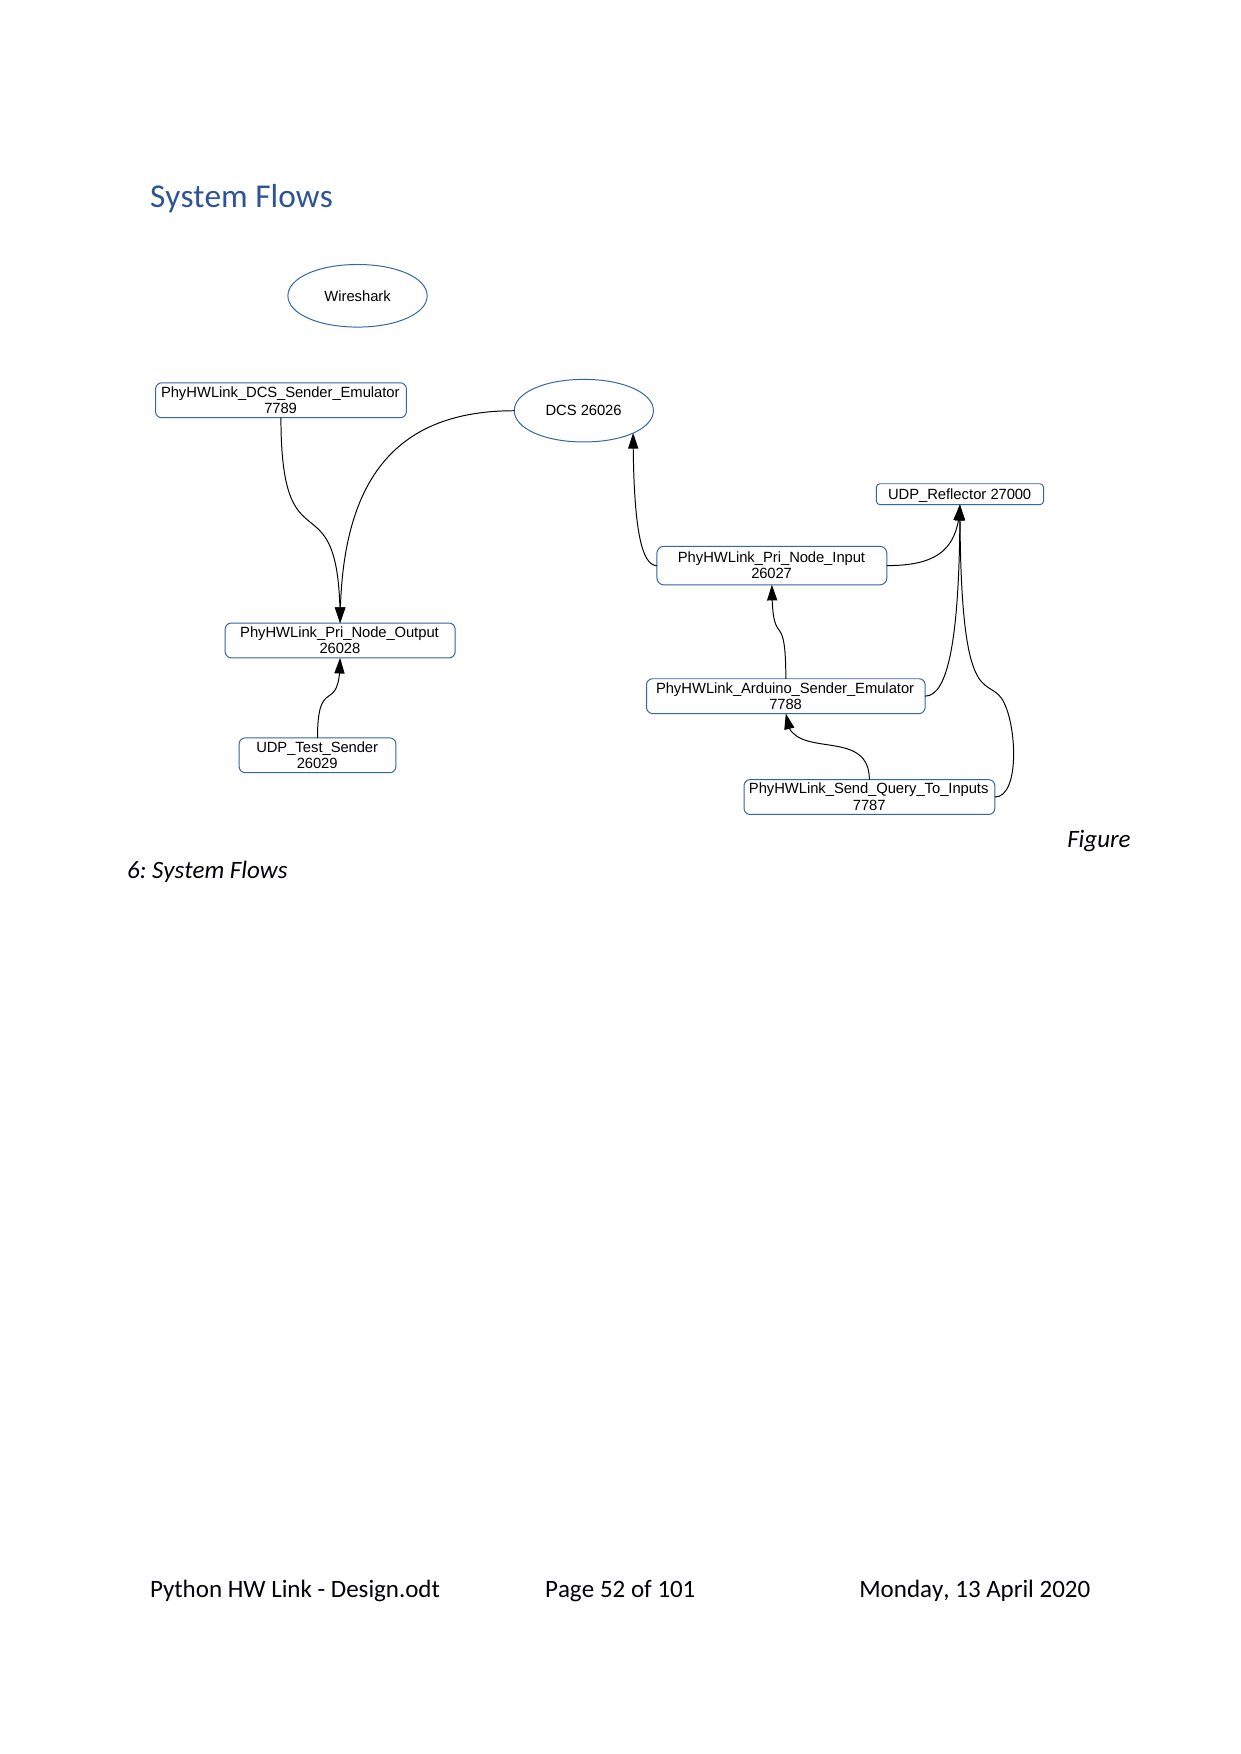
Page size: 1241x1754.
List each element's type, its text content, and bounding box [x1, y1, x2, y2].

text Figure 6: System Flows [127, 239, 1132, 884]
subtitle System Flows [150, 175, 1090, 216]
